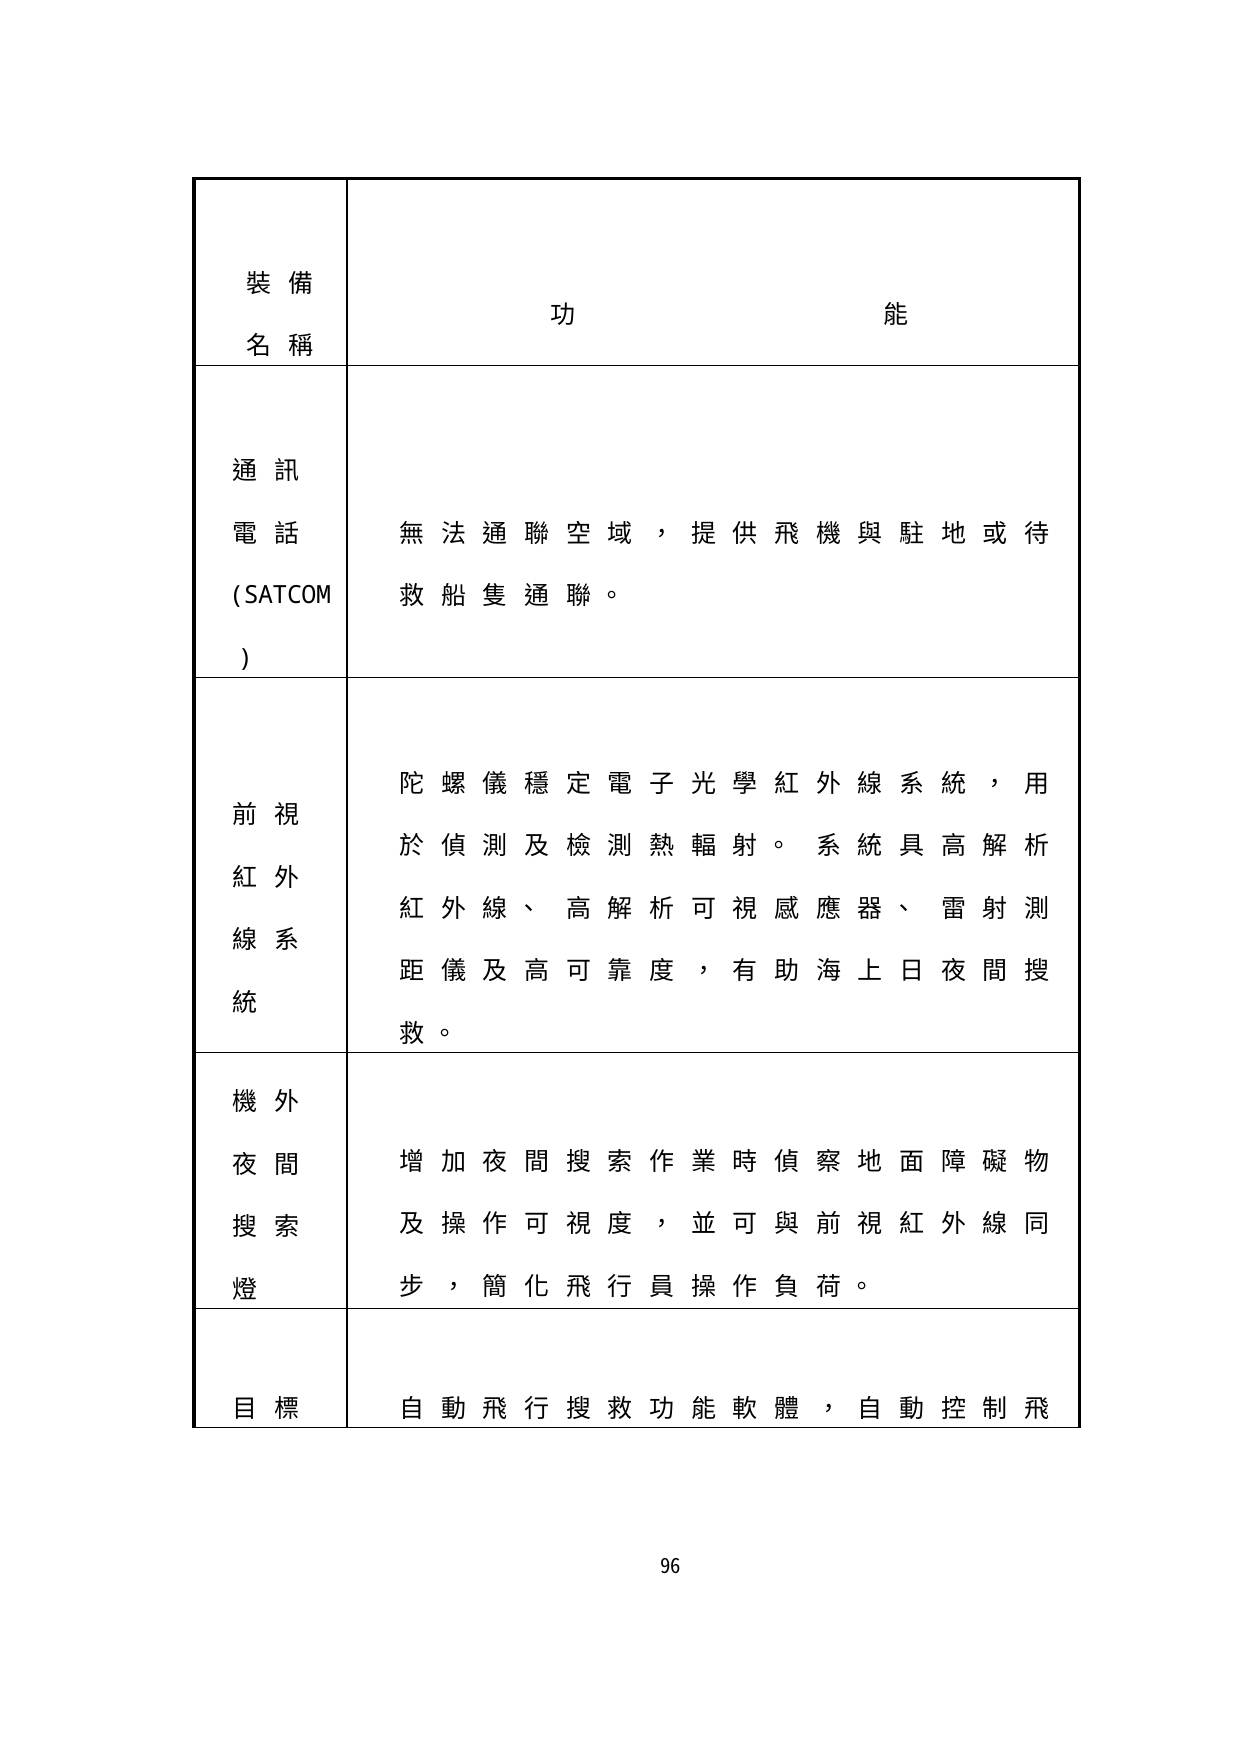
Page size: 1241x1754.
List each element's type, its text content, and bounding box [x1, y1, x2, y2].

table_cell 陀螺儀穩定電子光學紅外線系統，用於偵測及檢測熱輻射。系統具高解析紅外線、高解析可視感應器、雷射測距儀及高可靠度，有助海上日夜間搜救。 [348, 678, 1078, 1052]
table_header 功 能 [348, 180, 1078, 365]
table_cell 自動飛行搜救功能軟體，自動控制飛 [348, 1309, 1078, 1427]
table_cell 機外夜間搜索燈 [196, 1053, 346, 1308]
table_header 裝備名稱 [196, 180, 346, 365]
table_cell 目標 [196, 1309, 346, 1427]
table_cell 無法通聯空域，提供飛機與駐地或待救船隻通聯。 [348, 366, 1078, 677]
table_cell 前視紅外線系統 [196, 678, 346, 1052]
table_cell 增加夜間搜索作業時偵察地面障礙物及操作可視度，並可與前視紅外線同步，簡化飛行員操作負荷。 [348, 1053, 1078, 1308]
table_cell 通訊電話(SATCOM) [196, 366, 346, 677]
